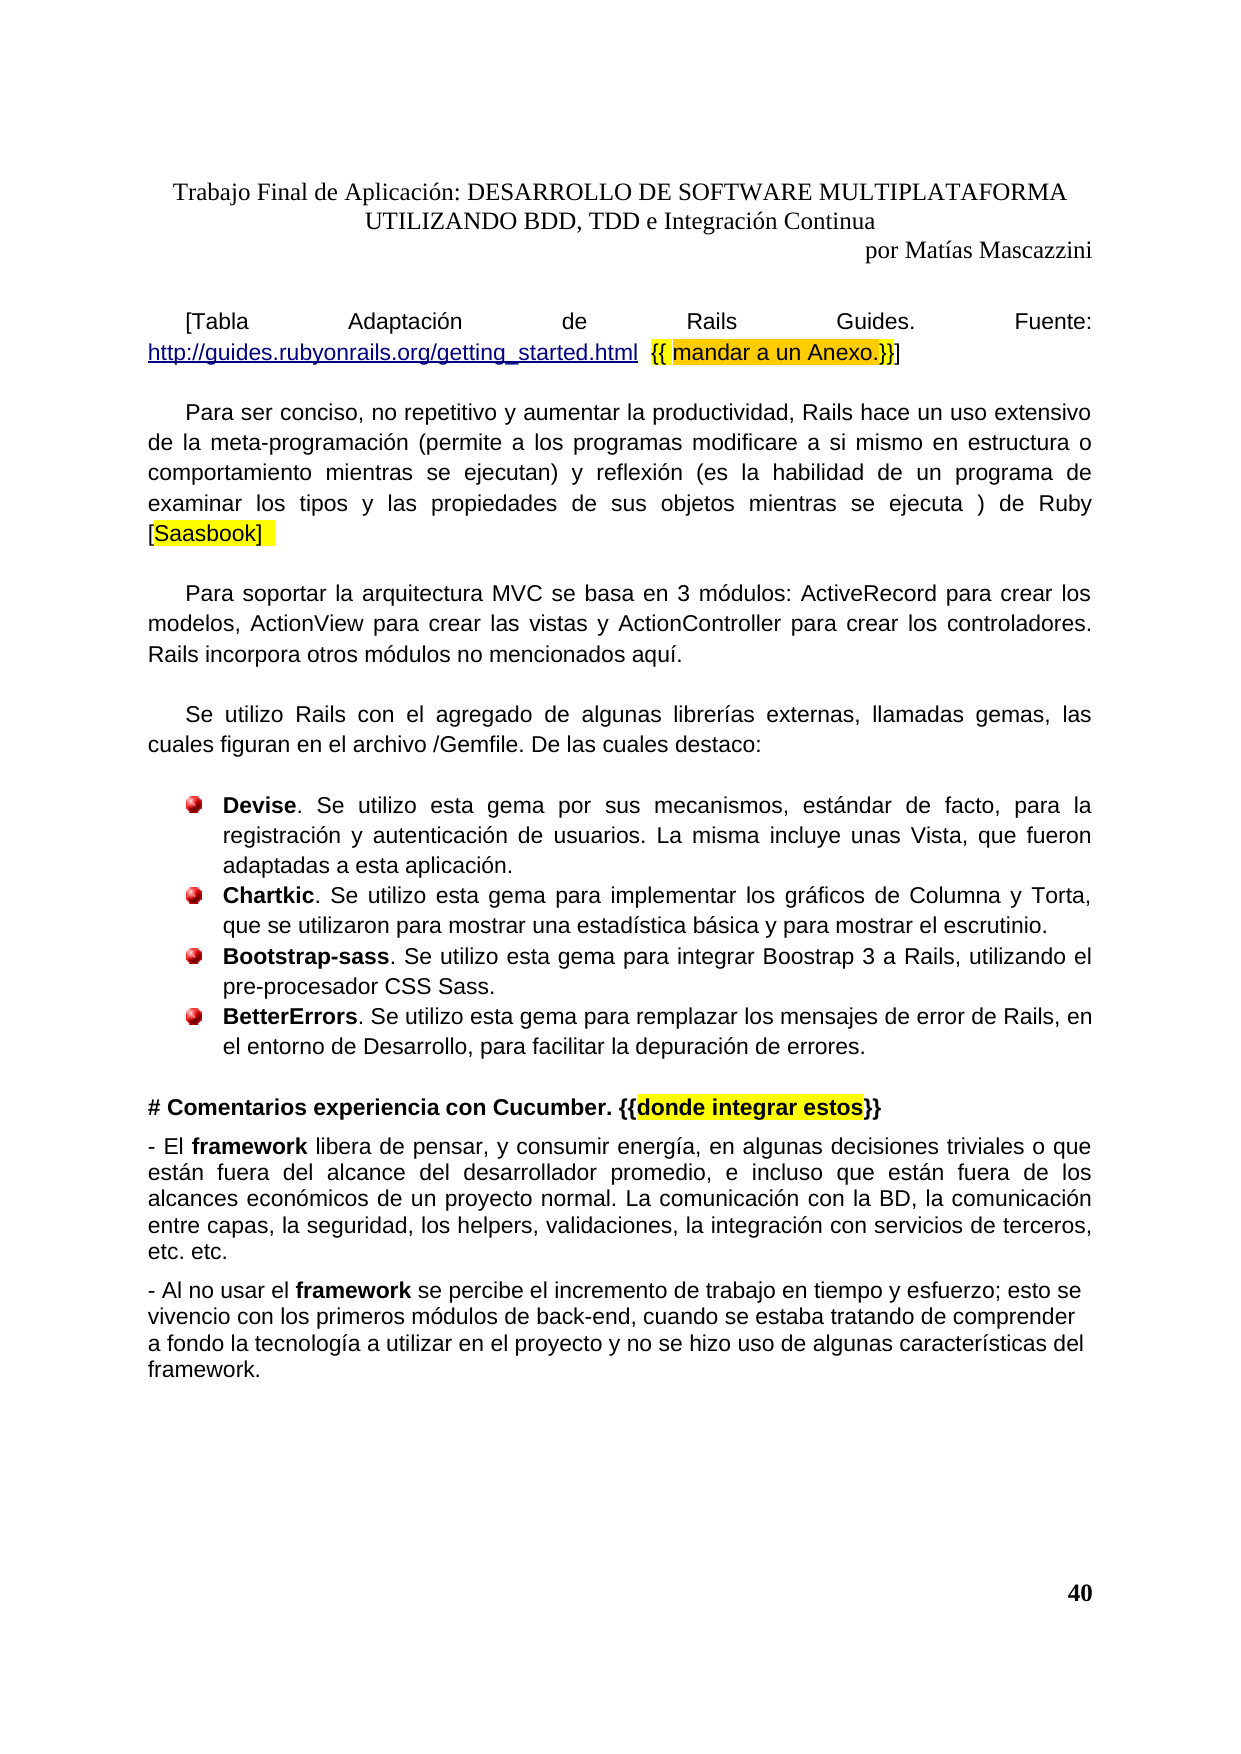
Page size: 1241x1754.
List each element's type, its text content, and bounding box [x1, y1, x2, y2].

list Devise. Se utilizo esta gema por sus mecanismos, estándar de facto, para la registración y autenticación de usuarios. La misma incluye unas Vista, que fueron adaptadas a esta aplicación. [185, 792, 1093, 878]
list BetterErrors. Se utilizo esta gema para remplazar los mensajes de error de Rails, en el entorno de Desarrollo, para facilitar la depuración de errores. [185, 1003, 1093, 1060]
picture [186, 887, 202, 904]
list Bootstrap-sass. Se utilizo esta gema para integrar Boostrap 3 a Rails, utilizando el pre-procesador CSS Sass. [185, 943, 1093, 999]
text Para ser conciso, no repetitivo y aumentar la productividad, Rails hace un uso extensivo de la meta-programación (permite a los programas modificare a si mismo en estructura o comportamiento mientras se ejecutan) y reflexión (es la habilidad de un programa de examinar los tipos y las propiedades de sus objetos mientras se ejecuta ) de Ruby [Saasbook] [148, 399, 1093, 546]
text - El framework libera de pensar, y consumir energía, en algunas decisiones triviales o que están fuera del alcance del desarrollador promedio, e incluso que están fuera de los alcances económicos de un proyecto normal. La comunicación con la BD, la comunicación entre capas, la seguridad, los helpers, validaciones, la integración con servicios de terceros, etc. etc. [148, 1133, 1093, 1264]
picture [186, 948, 202, 964]
text - Al no usar el framework se percibe el incremento de trabajo en tiempo y esfuerzo; esto se vivencio con los primeros módulos de back-end, cuando se estaba tratando de comprender a fondo la tecnología a utilizar en el proyecto y no se hizo uso de algunas características del framework. [148, 1277, 1093, 1382]
text [Tabla Adaptación de Rails Guides. Fuente: http://guides.rubyonrails.org/getting_started.html {{ mandar a un Anexo.}}] [148, 308, 1093, 365]
picture [186, 1008, 202, 1025]
text Para soportar la arquitectura MVC se basa en 3 módulos: ActiveRecord para crear los modelos, ActionView para crear las vistas y ActionController para crear los controladores. Rails incorpora otros módulos no mencionados aquí. [148, 580, 1093, 667]
text # Comentarios experiencia con Cucumber. {{donde integrar estos}} [148, 1094, 1093, 1120]
picture [186, 796, 202, 813]
list Chartkic. Se utilizo esta gema para implementar los gráficos de Columna y Torta, que se utilizaron para mostrar una estadística básica y para mostrar el escrutinio. [185, 882, 1093, 939]
text Se utilizo Rails con el agregado de algunas librerías externas, llamadas gemas, las cuales figuran en el archivo /Gemfile. De las cuales destaco: [148, 701, 1093, 758]
